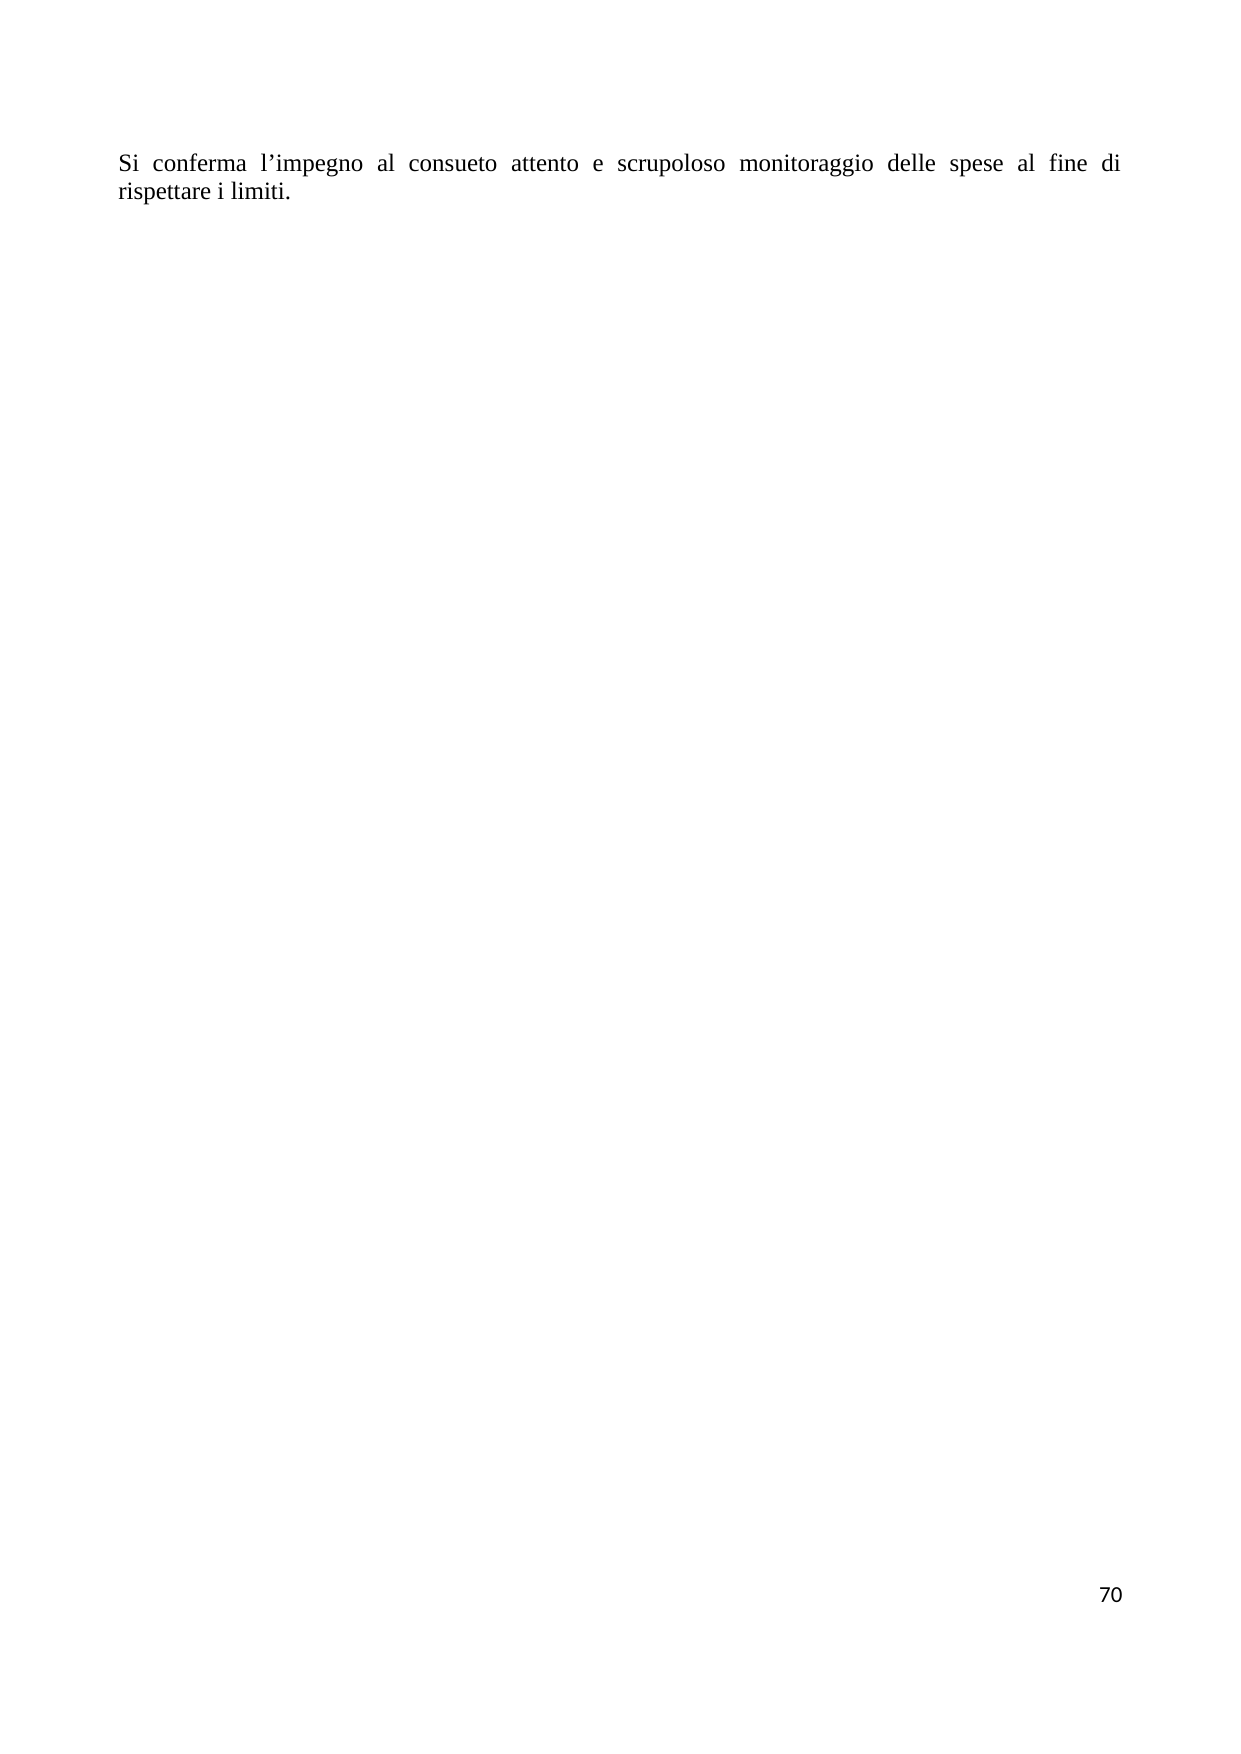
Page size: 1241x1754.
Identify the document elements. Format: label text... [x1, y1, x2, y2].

text Si conferma l’impegno al consueto attento e scrupoloso monitoraggio delle spese al fine di rispettare i limiti. [118, 148, 1122, 205]
